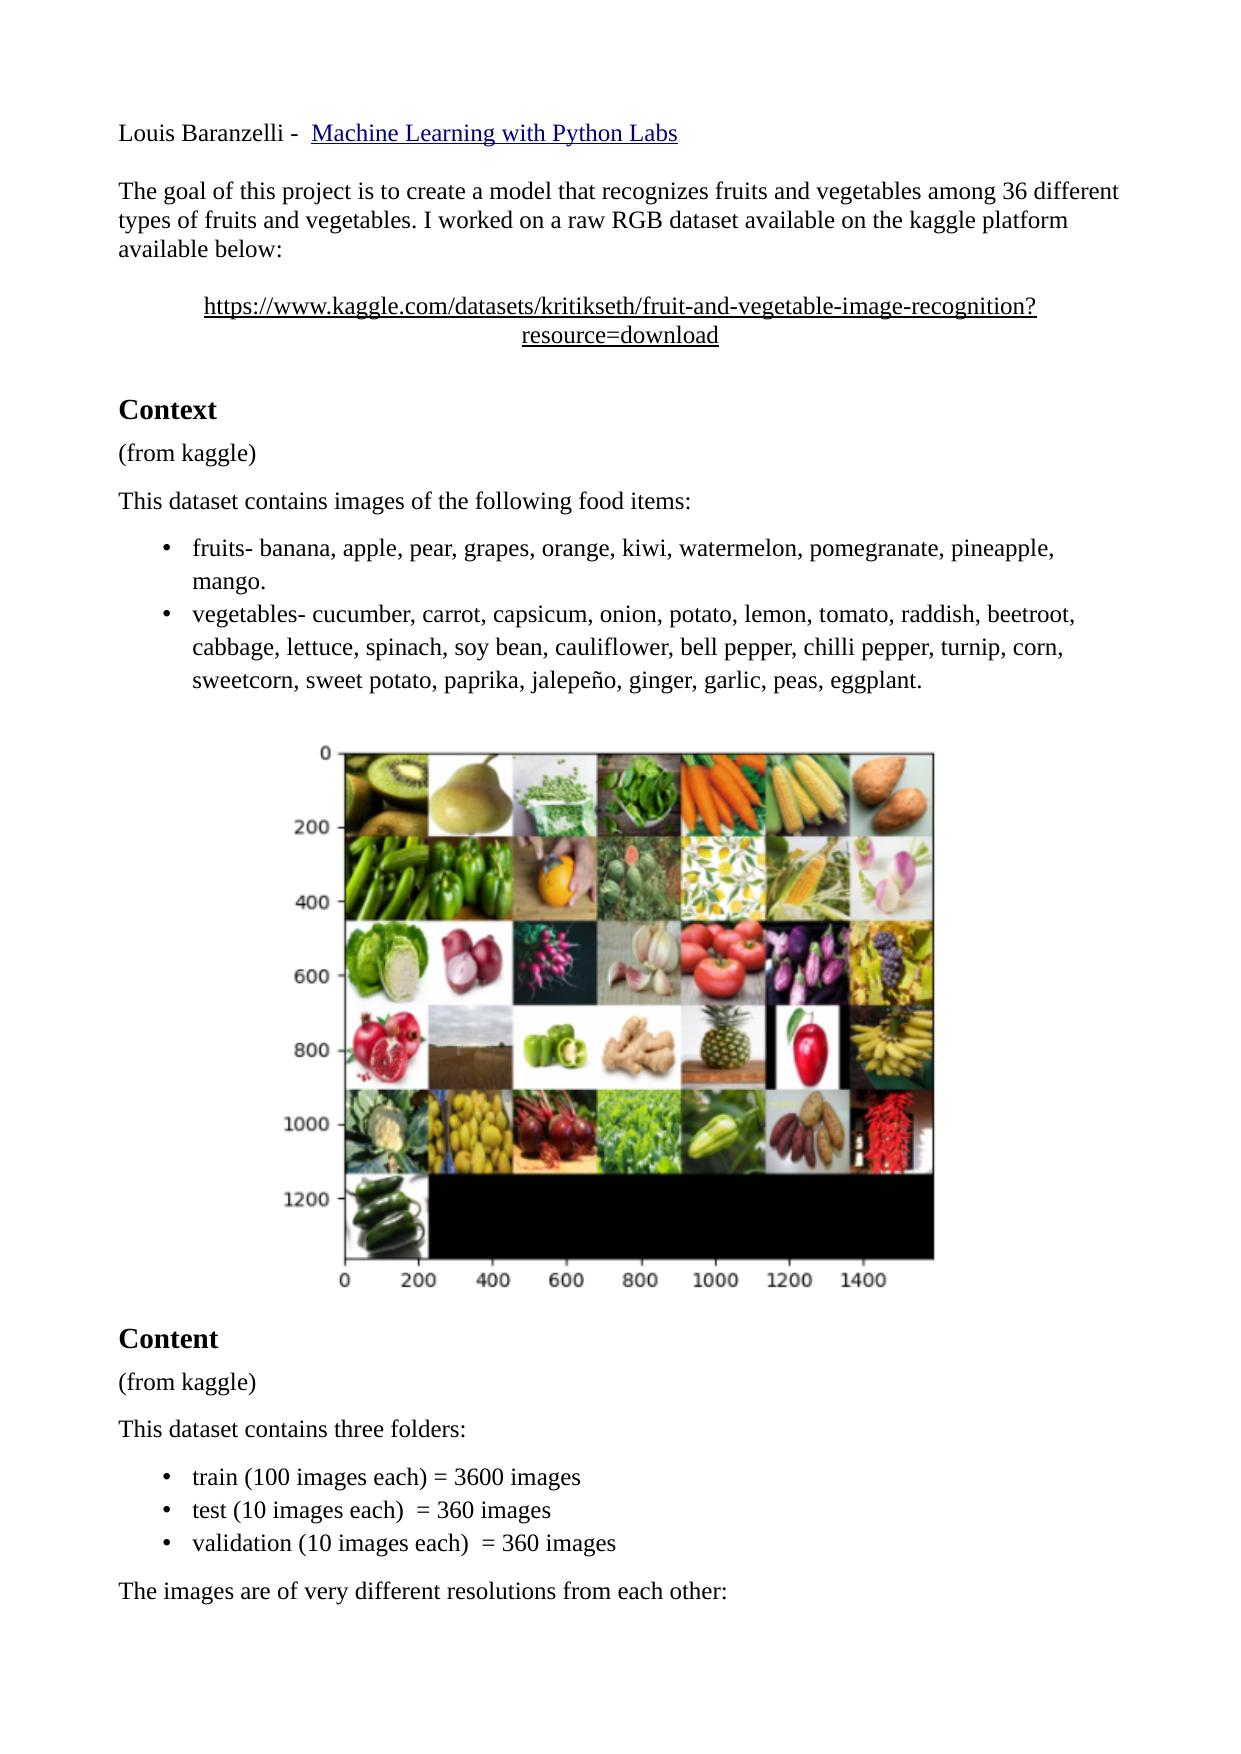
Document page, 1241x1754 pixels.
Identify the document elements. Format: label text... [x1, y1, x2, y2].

text The images are of very different resolutions from each other: [118, 1576, 1122, 1604]
text This dataset contains images of the following food items: [118, 486, 1122, 514]
text The goal of this project is to create a model that recognizes fruits and vegetables among 36 different types of fruits and vegetables. I worked on a raw RGB dataset available on the kaggle platform available below: [118, 176, 1122, 263]
list validation (10 images each) = 360 images [162, 1528, 1122, 1557]
text (from kaggle) [118, 438, 1122, 467]
list vegetables- cucumber, carrot, capsicum, onion, potato, lemon, tomato, raddish, beetroot, cabbage, lettuce, spinach, soy bean, cauliflower, bell pepper, chilli pepper, turnip, corn, sweetcorn, sweet potato, paprika, jalepeño, ginger, garlic, peas, eggplant. [162, 599, 1122, 694]
subtitle Context [118, 392, 1122, 426]
text (from kaggle) [118, 1367, 1122, 1396]
text https://www.kaggle.com/datasets/kritikseth/fruit-and-vegetable-image-recognition?resource=download [118, 291, 1122, 349]
list train (100 images each) = 3600 images [162, 1462, 1122, 1491]
text This dataset contains three folders: [118, 1414, 1122, 1443]
subtitle Content [118, 1321, 1122, 1354]
list test (10 images each) = 360 images [162, 1495, 1122, 1524]
picture [265, 713, 975, 1306]
list fruits- banana, apple, pear, grapes, orange, kiwi, watermelon, pomegranate, pineapple, mango. [162, 533, 1122, 595]
